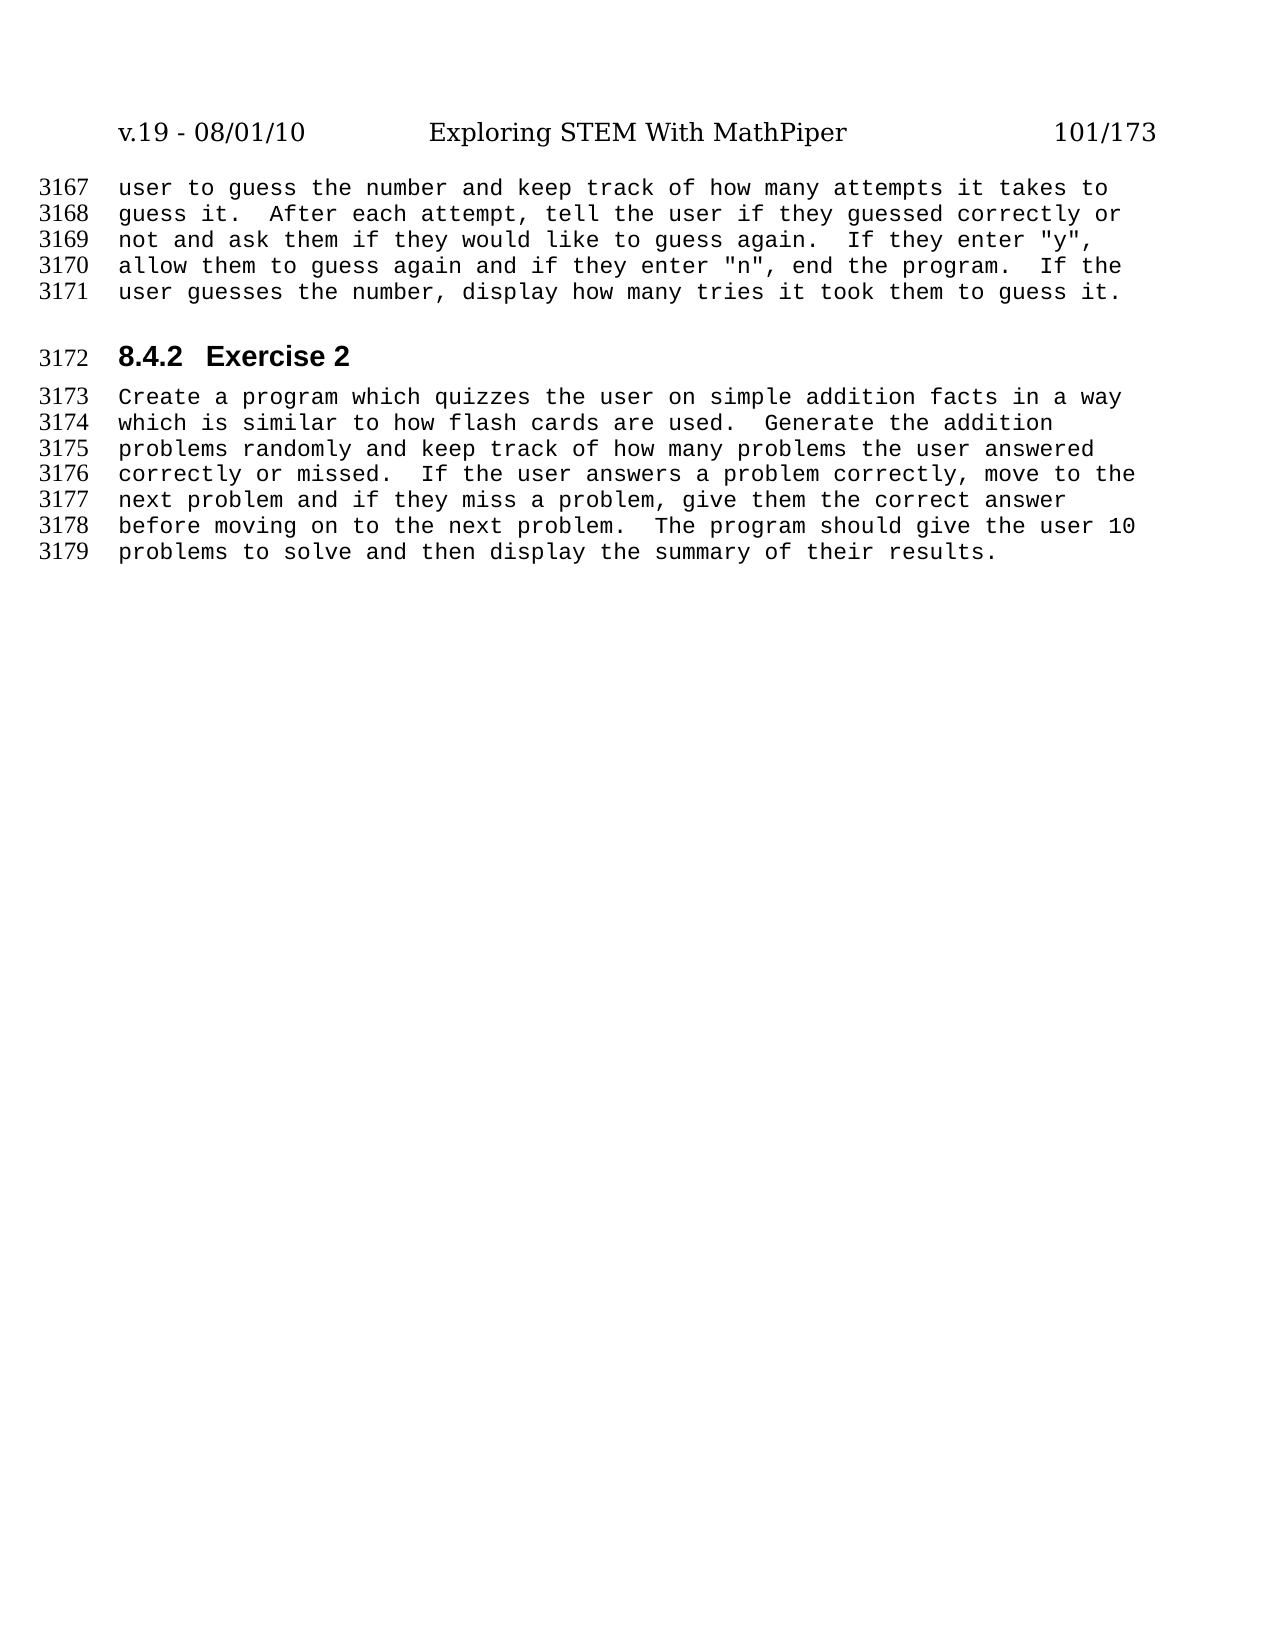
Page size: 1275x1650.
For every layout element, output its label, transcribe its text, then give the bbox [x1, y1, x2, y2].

text user to guess the number and keep track of how many attempts it takes to guess it. After each attempt, tell the user if they guessed correctly or not and ask them if they would like to guess again. If they enter "y", allow them to guess again and if they enter "n", end the program. If the user guesses the number, display how many tries it took them to guess it. [118, 177, 1157, 306]
text Create a program which quizzes the user on simple addition facts in a way which is similar to how flash cards are used. Generate the addition problems randomly and keep track of how many problems the user answered correctly or missed. If the user answers a problem correctly, move to the next problem and if they miss a problem, give them the correct answer before moving on to the next problem. The program should give the user 10 problems to solve and then display the summary of their results. [118, 385, 1157, 567]
subtitle Exercise 2 [118, 339, 1157, 373]
